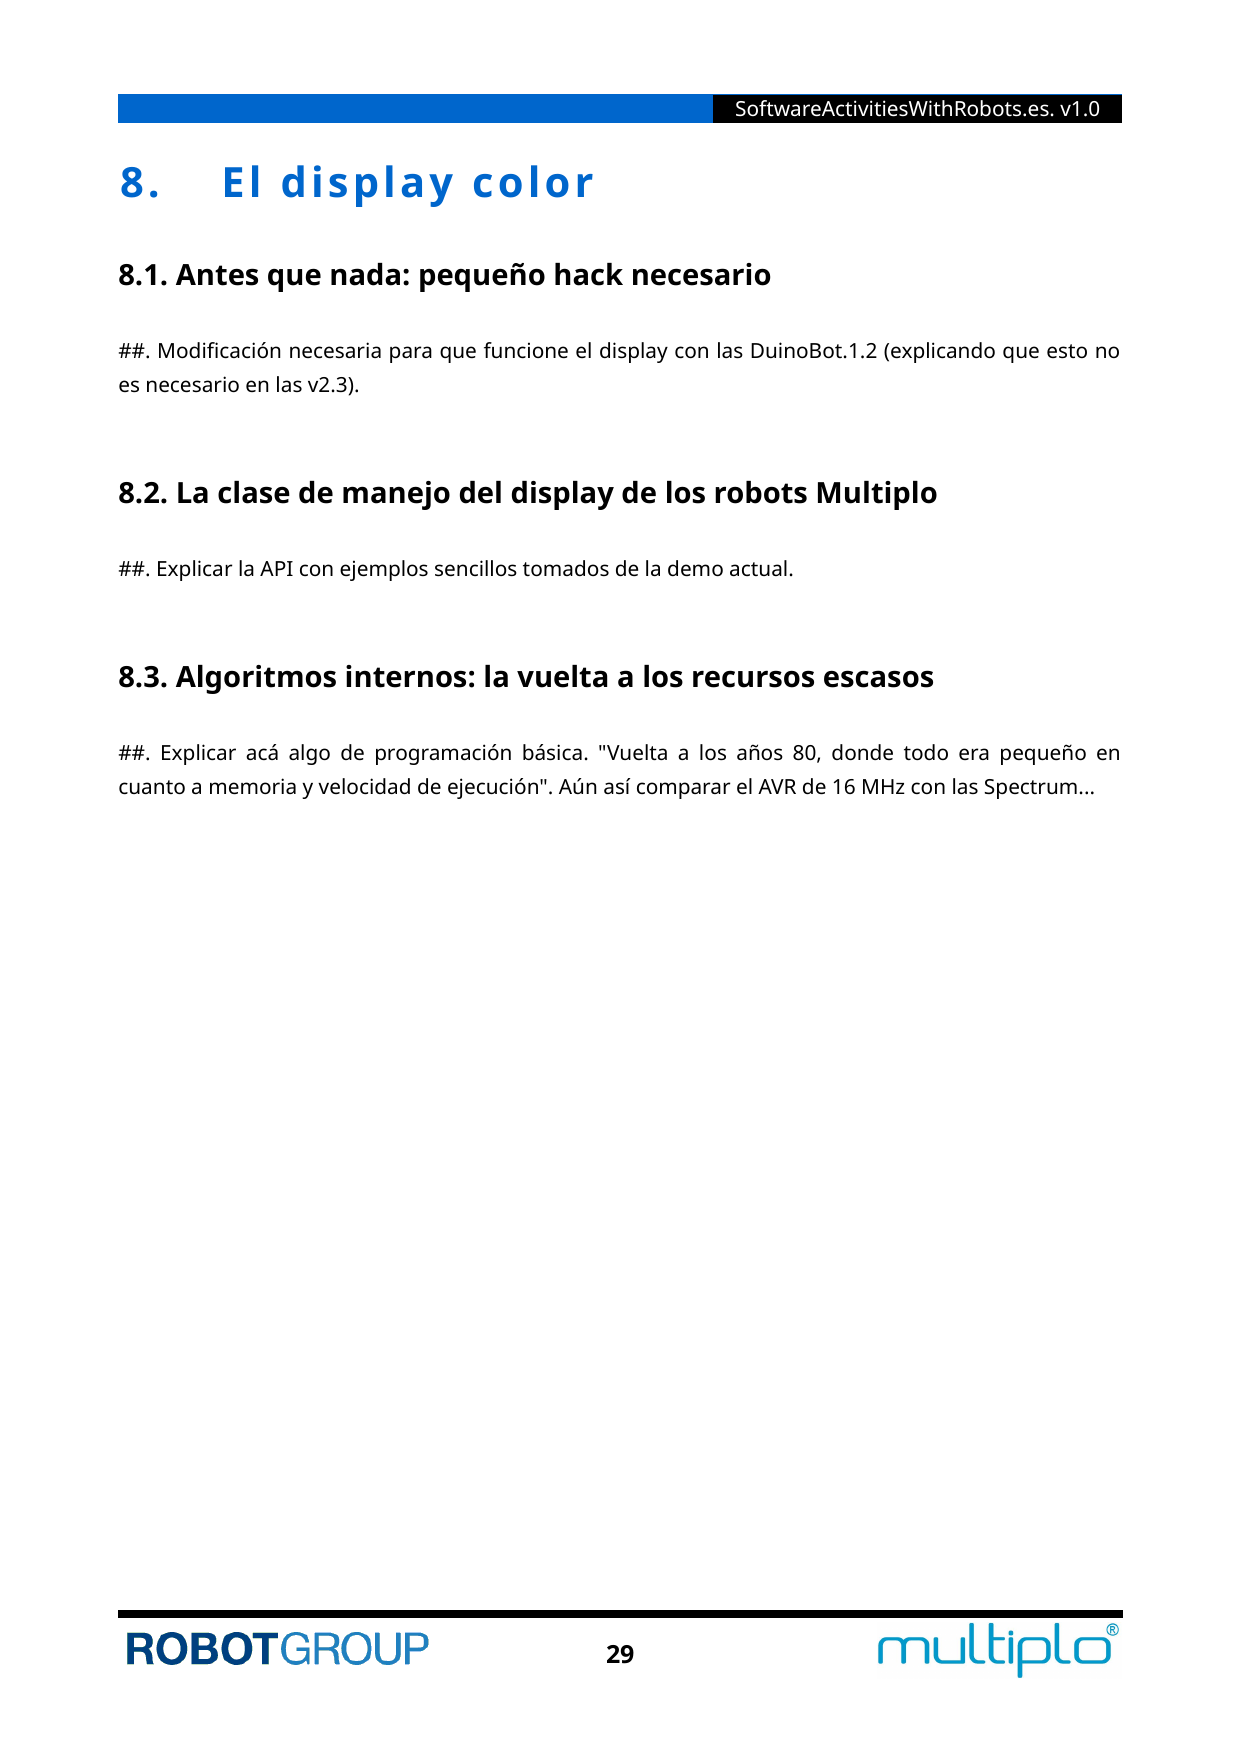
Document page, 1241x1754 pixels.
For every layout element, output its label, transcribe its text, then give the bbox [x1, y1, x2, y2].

text 8.3. Algoritmos internos: la vuelta a los recursos escasos [118, 656, 1122, 696]
text ##. Explicar acá algo de programación básica. "Vuelta a los años 80, donde todo era pequeño en cuanto a memoria y velocidad de ejecución". Aún así comparar el AVR de 16 MHz con las Spectrum... [118, 738, 1122, 801]
text 8. El display color [120, 152, 1122, 209]
text ##. Explicar la API con ejemplos sencillos tomados de la demo actual. [118, 554, 1122, 583]
text ##. Modificación necesaria para que funcione el display con las DuinoBot.1.2 (explicando que esto no es necesario en las v2.3). [118, 336, 1122, 399]
picture [877, 1622, 1123, 1679]
picture [118, 1622, 434, 1673]
text 8.2. La clase de manejo del display de los robots Multiplo [118, 472, 1122, 512]
text 8.1. Antes que nada: pequeño hack necesario [118, 254, 1122, 294]
